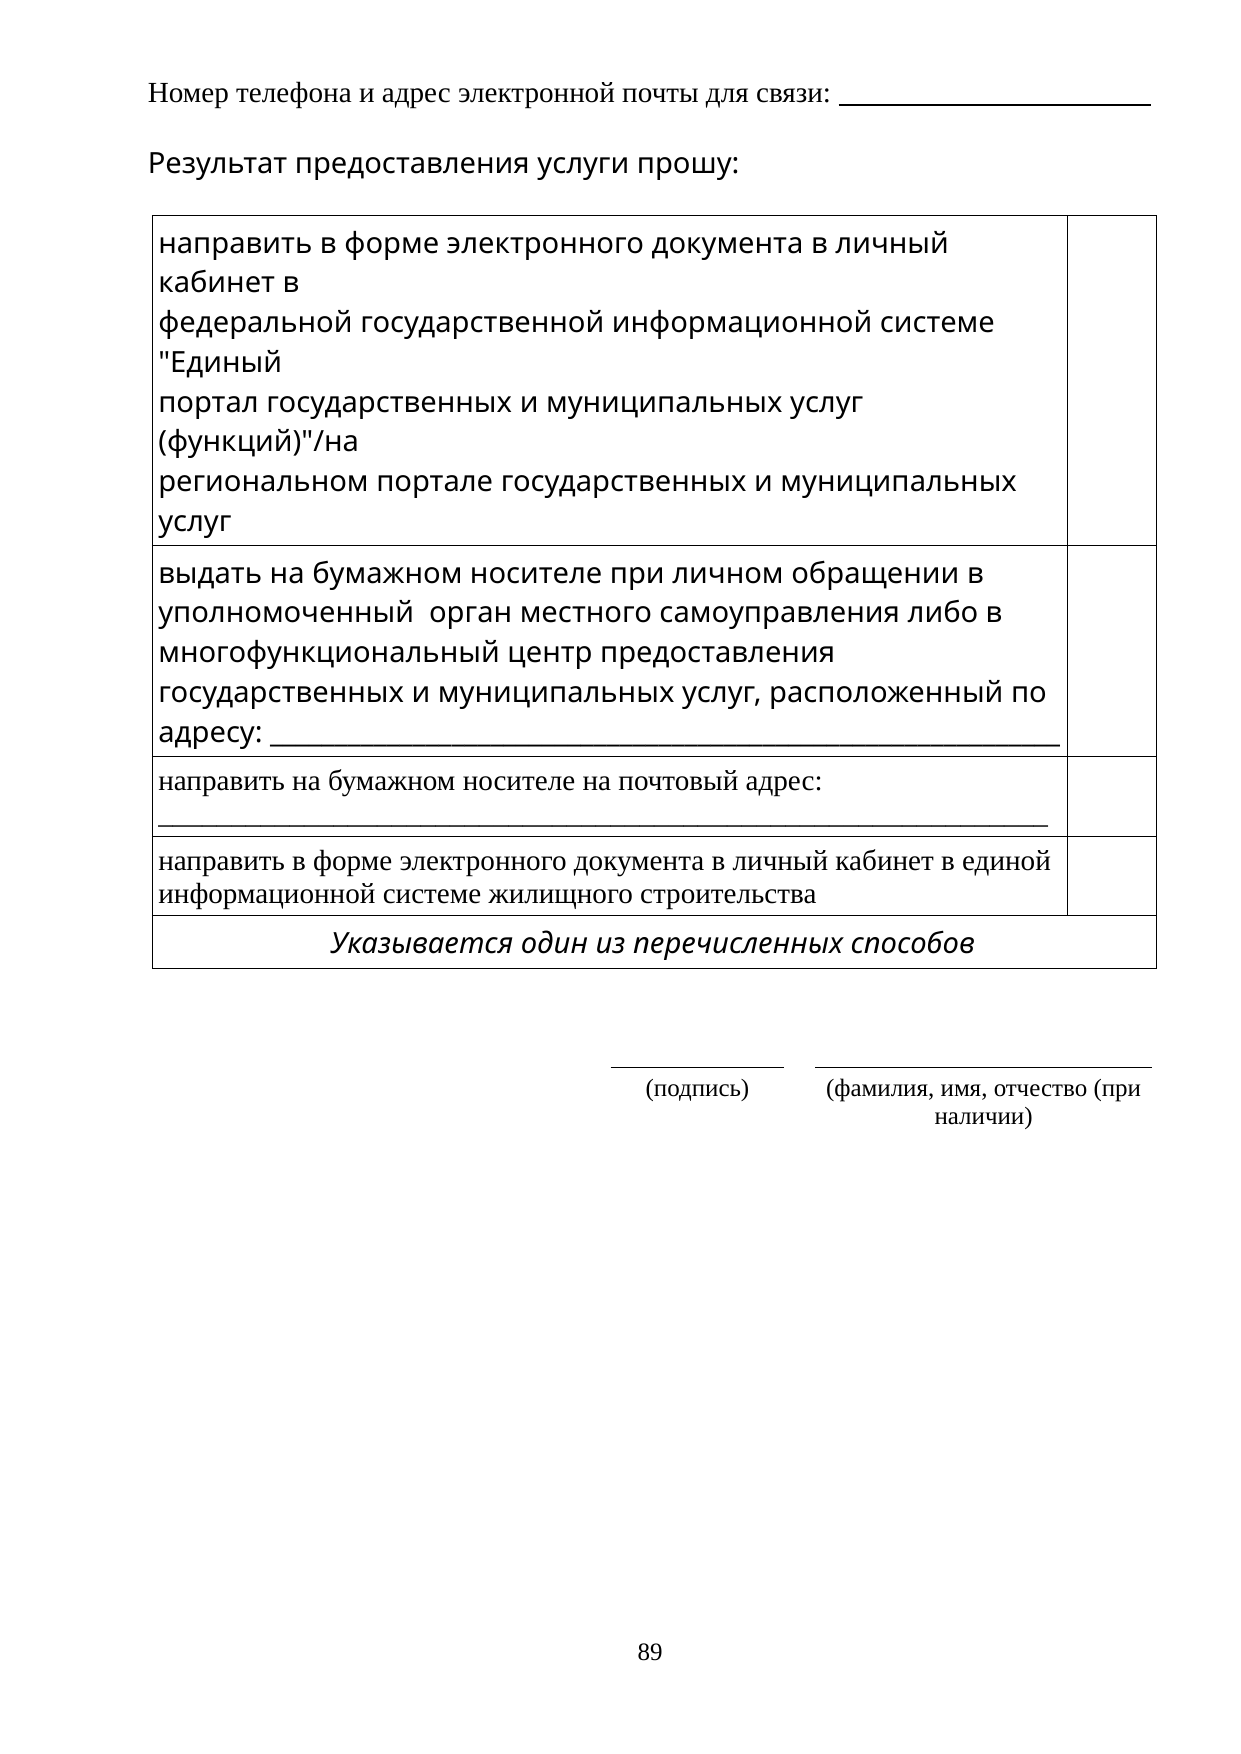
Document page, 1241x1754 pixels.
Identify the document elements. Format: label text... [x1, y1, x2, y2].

table_cell Указывается один из перечисленных способов [153, 916, 1156, 968]
table_header направить в форме электронного документа в личный кабинет в федеральной государственной информационной системе "Единый портал государственных и муниципальных услуг (функций)"/на региональном портале государственных и муниципальных услуг [153, 216, 1067, 545]
table_cell направить в форме электронного документа в личный кабинет в единой информационной системе жилищного строительства [153, 837, 1067, 915]
text Результат предоставления услуги прошу: [148, 142, 1152, 182]
table_cell (фамилия, имя, отчество (при наличии) [815, 1068, 1152, 1139]
table_header [1068, 216, 1156, 545]
table_header [611, 1026, 784, 1066]
table_cell [1068, 546, 1156, 756]
table_header [784, 1026, 815, 1066]
table_cell [784, 1066, 815, 1139]
table_cell (подпись) [611, 1068, 784, 1139]
table_cell [1068, 757, 1156, 836]
text Номер телефона и адрес электронной почты для связи: [148, 75, 1152, 108]
table_cell выдать на бумажном носителе при личном обращении в уполномоченный орган местного самоуправления либо в многофункциональный центр предоставления государственных и муниципальных услуг, расположенный по адресу: _____________________________________________________________ [153, 546, 1067, 756]
table_cell [1068, 837, 1156, 915]
table_header [815, 1026, 1152, 1066]
table_cell направить на бумажном носителе на почтовый адрес: _____________________________________________________________ [153, 757, 1067, 836]
